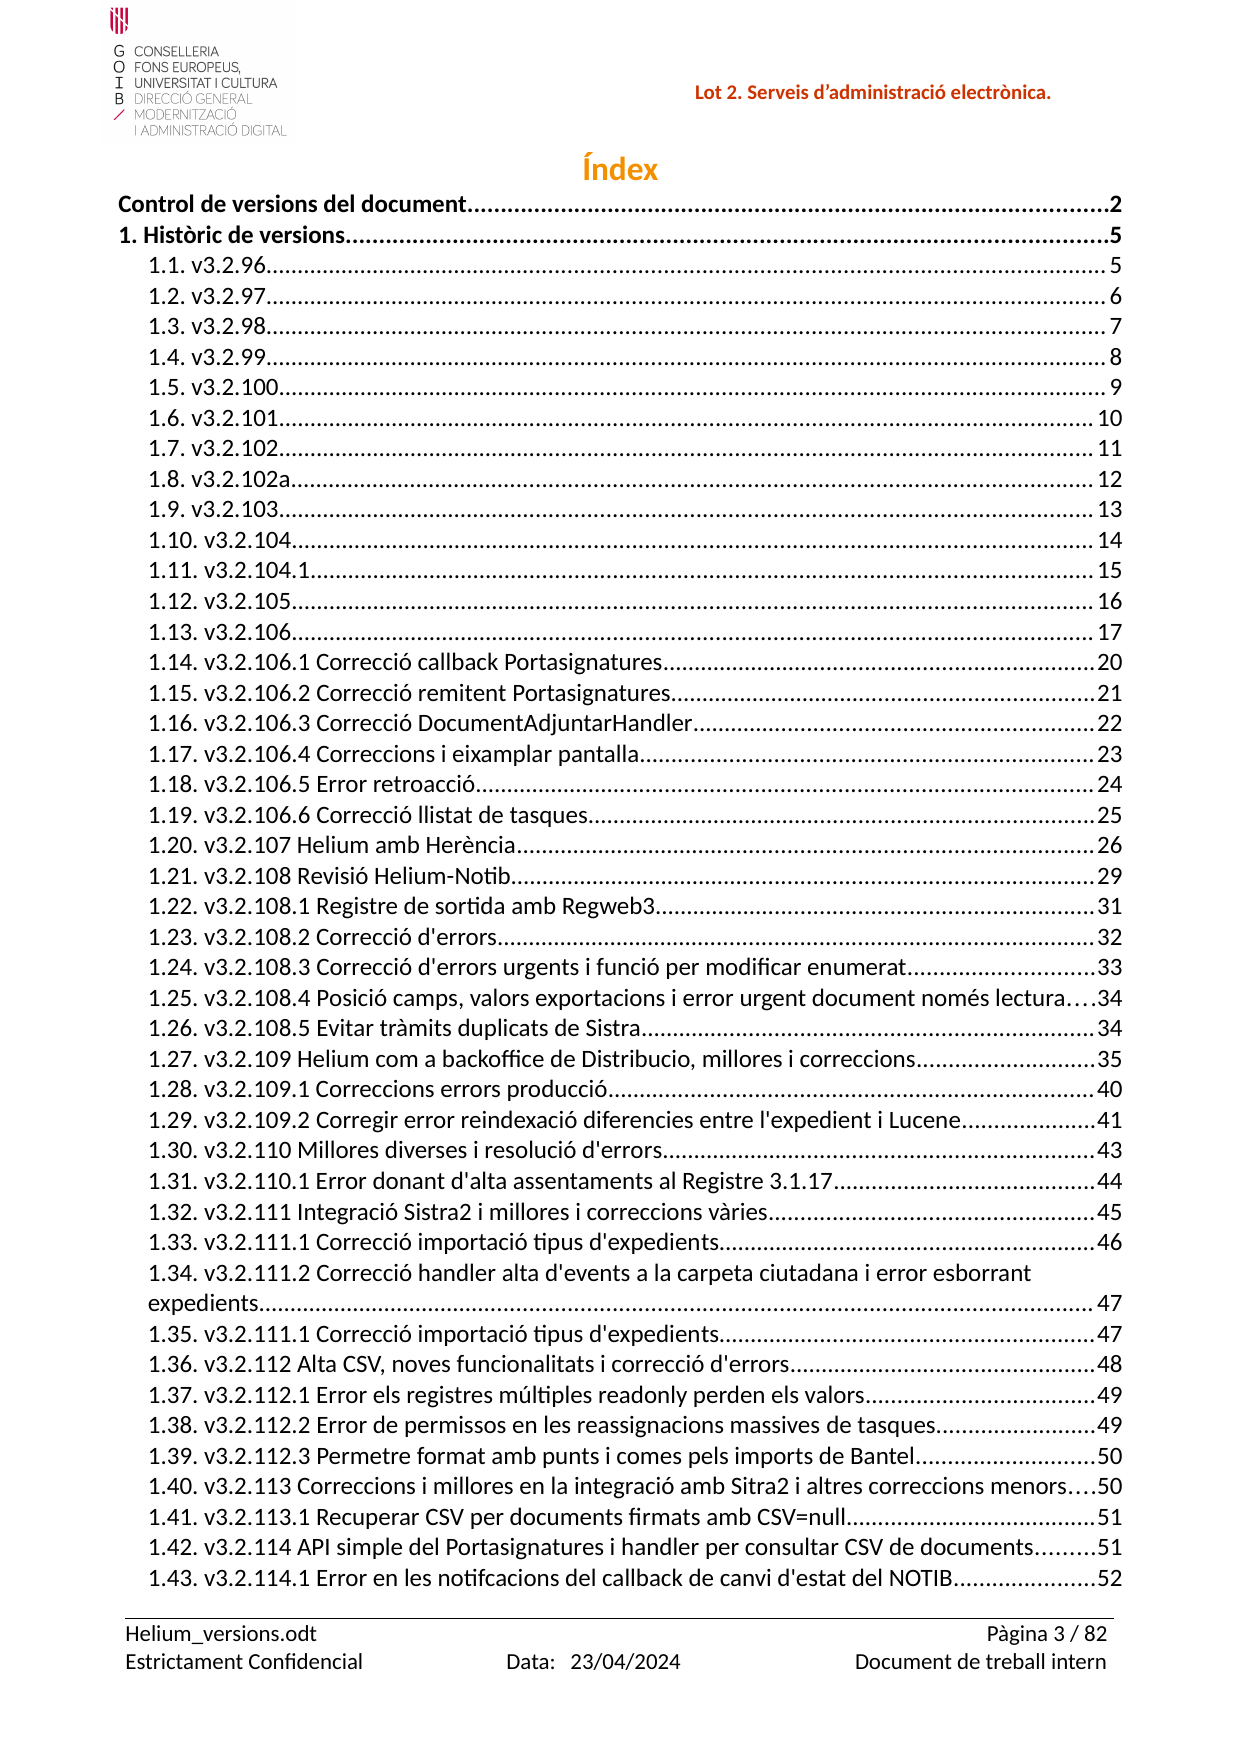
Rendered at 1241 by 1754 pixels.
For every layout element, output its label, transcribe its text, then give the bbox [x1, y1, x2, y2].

text 1.6. v3.2.101 10 [148, 402, 1122, 433]
text 1.12. v3.2.105 16 [148, 585, 1122, 616]
text 1.43. v3.2.114.1 Error en les notifcacions del callback de canvi d'estat del NOTIB 52 [148, 1562, 1122, 1592]
text Índex [118, 148, 1122, 188]
text 1.18. v3.2.106.5 Error retroacció 24 [148, 768, 1122, 799]
text 1.31. v3.2.110.1 Error donant d'alta assentaments al Registre 3.1.17 44 [148, 1165, 1122, 1196]
text 1.33. v3.2.111.1 Correcció importació tipus d'expedients 46 [148, 1226, 1122, 1257]
text 1.27. v3.2.109 Helium com a backoffice de Distribucio, millores i correccions 35 [148, 1043, 1122, 1073]
text 1.34. v3.2.111.2 Correcció handler alta d'events a la carpeta ciutadana i error esborrant expedients 47 [148, 1257, 1122, 1318]
text 1.29. v3.2.109.2 Corregir error reindexació diferencies entre l'expedient i Lucene 41 [148, 1104, 1122, 1134]
picture [100, 0, 297, 144]
text 1.25. v3.2.108.4 Posició camps, valors exportacions i error urgent document només lectura 34 [148, 982, 1122, 1012]
text 1.5. v3.2.100 9 [148, 372, 1122, 402]
text 1.2. v3.2.97 6 [148, 280, 1122, 311]
text 1.30. v3.2.110 Millores diverses i resolució d'errors 43 [148, 1134, 1122, 1165]
text 1.20. v3.2.107 Helium amb Herència 26 [148, 829, 1122, 860]
text 1.13. v3.2.106 17 [148, 616, 1122, 646]
text 1.32. v3.2.111 Integració Sistra2 i millores i correccions vàries 45 [148, 1196, 1122, 1226]
text 1.15. v3.2.106.2 Correcció remitent Portasignatures 21 [148, 677, 1122, 707]
text 1.42. v3.2.114 API simple del Portasignatures i handler per consultar CSV de documents 51 [148, 1531, 1122, 1562]
text 1.24. v3.2.108.3 Correcció d'errors urgents i funció per modificar enumerat 33 [148, 951, 1122, 982]
text 1.40. v3.2.113 Correccions i millores en la integració amb Sitra2 i altres correccions menors 50 [148, 1470, 1122, 1501]
text 1.9. v3.2.103 13 [148, 494, 1122, 524]
text 1.36. v3.2.112 Alta CSV, noves funcionalitats i correcció d'errors 48 [148, 1348, 1122, 1379]
text 1.21. v3.2.108 Revisió Helium-Notib 29 [148, 860, 1122, 890]
text 1.35. v3.2.111.1 Correcció importació tipus d'expedients 47 [148, 1318, 1122, 1348]
text 1.14. v3.2.106.1 Correcció callback Portasignatures 20 [148, 646, 1122, 677]
text 1.38. v3.2.112.2 Error de permissos en les reassignacions massives de tasques 49 [148, 1409, 1122, 1440]
text 1.19. v3.2.106.6 Correcció llistat de tasques 25 [148, 799, 1122, 829]
text 1.37. v3.2.112.1 Error els registres múltiples readonly perden els valors 49 [148, 1379, 1122, 1409]
text 1.17. v3.2.106.4 Correccions i eixamplar pantalla 23 [148, 738, 1122, 768]
text 1.39. v3.2.112.3 Permetre format amb punts i comes pels imports de Bantel 50 [148, 1440, 1122, 1470]
text 1.22. v3.2.108.1 Registre de sortida amb Regweb3 31 [148, 890, 1122, 921]
text 1.3. v3.2.98 7 [148, 311, 1122, 341]
text 1.23. v3.2.108.2 Correcció d'errors 32 [148, 921, 1122, 951]
text 1.8. v3.2.102a 12 [148, 463, 1122, 494]
text 1.26. v3.2.108.5 Evitar tràmits duplicats de Sistra 34 [148, 1012, 1122, 1043]
text 1.16. v3.2.106.3 Correcció DocumentAdjuntarHandler 22 [148, 707, 1122, 738]
text 1.41. v3.2.113.1 Recuperar CSV per documents firmats amb CSV=null 51 [148, 1501, 1122, 1531]
text 1.11. v3.2.104.1 15 [148, 555, 1122, 585]
text 1. Històric de versions 5 [118, 219, 1122, 249]
text 1.10. v3.2.104 14 [148, 524, 1122, 555]
text 1.1. v3.2.96 5 [148, 249, 1122, 280]
text 1.4. v3.2.99 8 [148, 341, 1122, 372]
text 1.28. v3.2.109.1 Correccions errors producció 40 [148, 1073, 1122, 1104]
text 1.7. v3.2.102 11 [148, 433, 1122, 463]
text Control de versions del document 2 [118, 188, 1122, 219]
